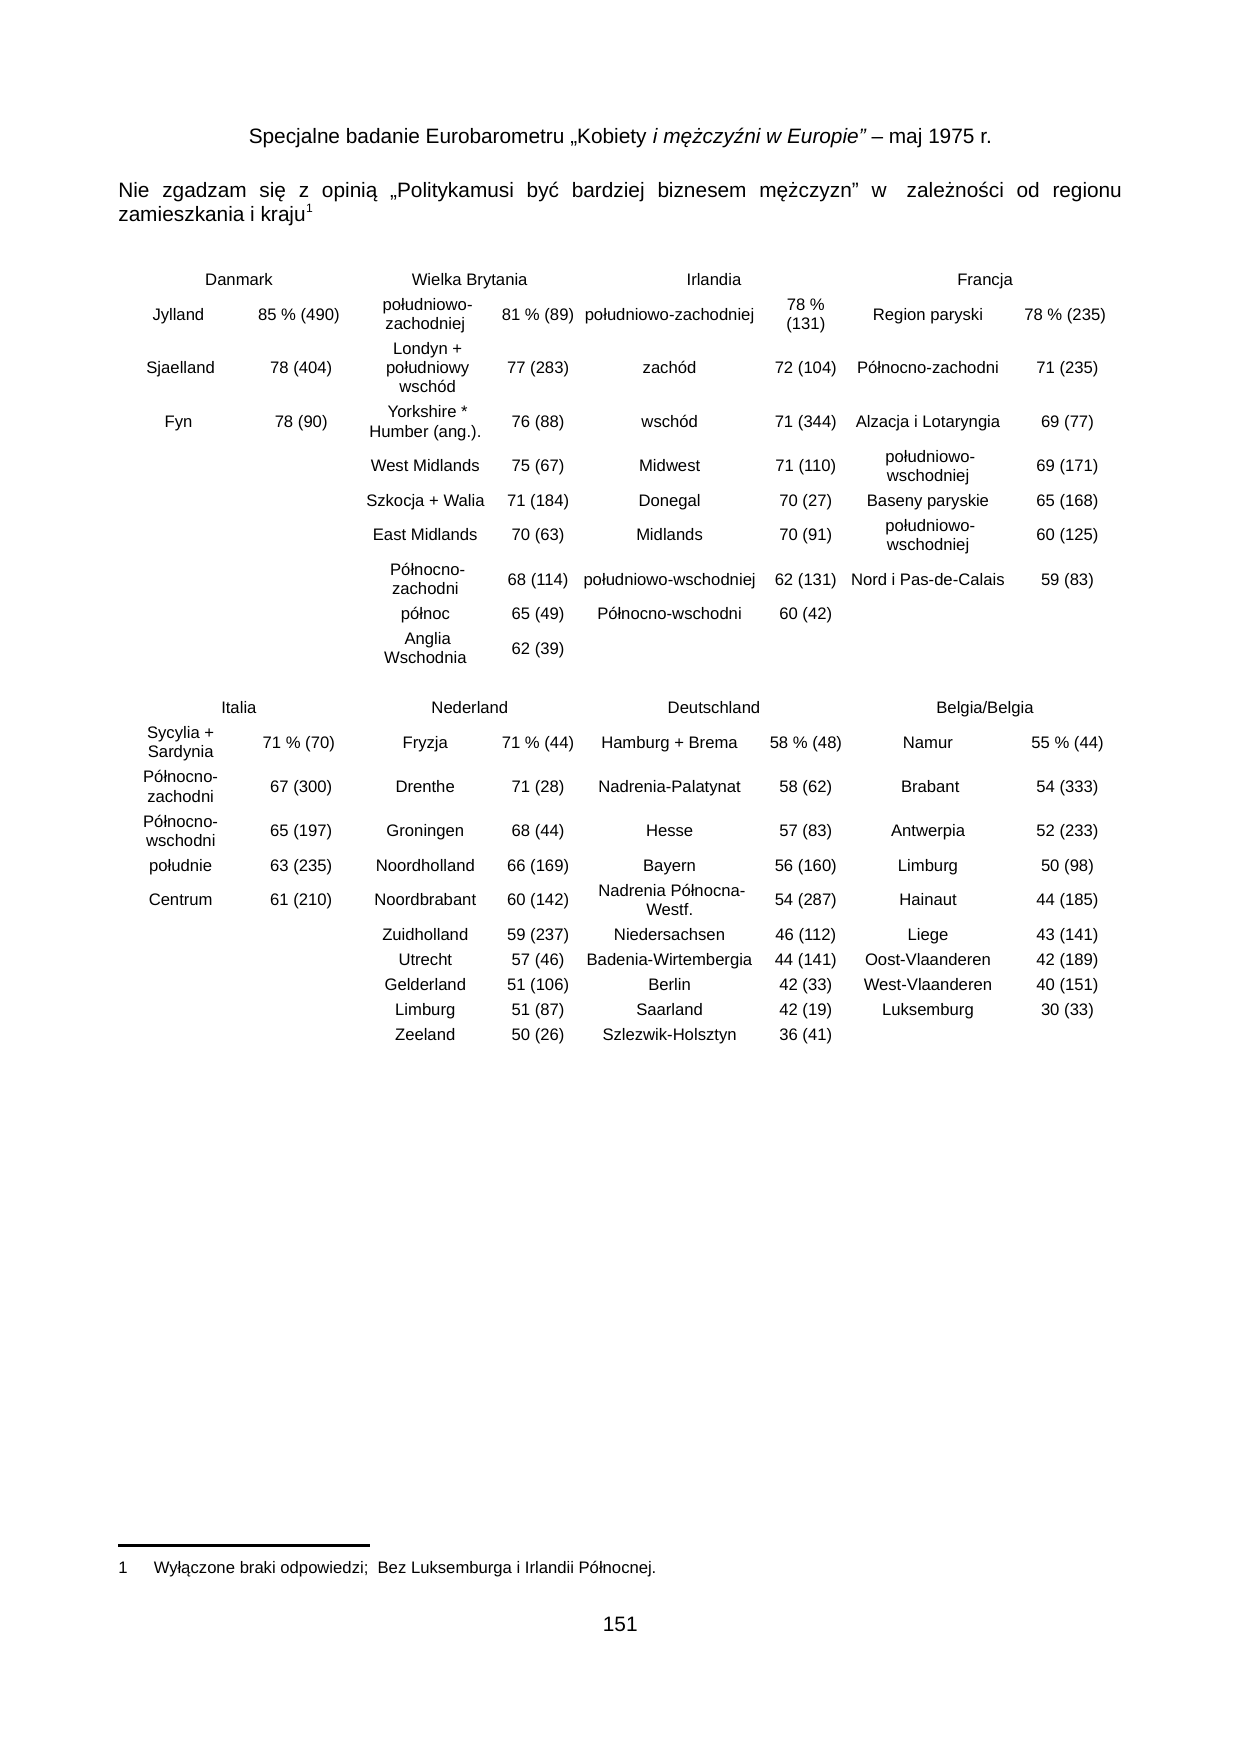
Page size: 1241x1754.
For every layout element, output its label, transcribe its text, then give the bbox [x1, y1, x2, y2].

table_cell południowo-wschodniej [848, 513, 1012, 557]
table_cell Region paryski [848, 292, 1012, 336]
table_cell 75 (67) [496, 444, 580, 488]
table_cell Brabant [848, 764, 1012, 808]
table_cell [118, 557, 243, 601]
table_cell północ [359, 601, 496, 626]
table_cell Saarland [580, 997, 763, 1022]
table_cell Midwest [580, 444, 763, 488]
table_cell 36 (41) [764, 1022, 848, 1047]
table_cell Noordbrabant [359, 878, 496, 922]
table_cell [243, 1022, 359, 1047]
table_cell [118, 444, 243, 488]
table_cell [1013, 626, 1122, 670]
table_cell 60 (125) [1013, 513, 1122, 557]
table_cell 51 (87) [496, 997, 580, 1022]
table_cell Nederland [359, 695, 580, 720]
table_cell 50 (26) [496, 1022, 580, 1047]
table_cell 60 (42) [764, 601, 848, 626]
table_cell Berlin [580, 972, 763, 997]
table_cell Luksemburg [848, 997, 1012, 1022]
table_cell Yorkshire * Humber (ang.). [359, 399, 496, 443]
table_cell Noordholland [359, 853, 496, 878]
table_cell 71 (235) [1013, 336, 1122, 399]
table_cell Bayern [580, 853, 763, 878]
table_cell 50 (98) [1013, 853, 1122, 878]
table_cell [243, 513, 359, 557]
table_cell zachód [580, 336, 763, 399]
table_cell Baseny paryskie [848, 488, 1012, 513]
table_cell 42 (33) [764, 972, 848, 997]
table_cell Centrum [118, 878, 243, 922]
table_cell [764, 670, 848, 695]
table_cell [764, 626, 848, 670]
table_cell Zeeland [359, 1022, 496, 1047]
table_cell Badenia-Wirtembergia [580, 947, 763, 972]
table_cell Gelderland [359, 972, 496, 997]
table_cell [243, 488, 359, 513]
table_cell [243, 922, 359, 947]
table_cell 55 % (44) [1013, 720, 1122, 764]
table_cell 51 (106) [496, 972, 580, 997]
table_cell 71 (28) [496, 764, 580, 808]
table_cell 59 (83) [1013, 557, 1122, 601]
table_cell Utrecht [359, 947, 496, 972]
table_cell [496, 670, 580, 695]
table_cell 71 (110) [764, 444, 848, 488]
table_header Wielka Brytania [359, 267, 580, 292]
table_cell [118, 1022, 243, 1047]
text Wyłączone braki odpowiedzi; Bez Luksemburga i Irlandii Północnej. [118, 1557, 1122, 1577]
table_cell [118, 488, 243, 513]
table_cell [848, 670, 1012, 695]
table_cell [118, 947, 243, 972]
text Nie zgadzam się z opinią „Politykamusi być bardziej biznesem mężczyzn” w zależności od regionu zamieszkania i kraju [118, 177, 1122, 225]
table_cell południowo-zachodniej [580, 292, 763, 336]
table_cell 62 (39) [496, 626, 580, 670]
table_cell południowo-wschodniej [580, 557, 763, 601]
table_cell Niedersachsen [580, 922, 763, 947]
table_cell Szkocja + Walia [359, 488, 496, 513]
table_cell 78 (404) [243, 336, 359, 399]
table_cell południe [118, 853, 243, 878]
table_cell [118, 972, 243, 997]
table_cell 71 % (70) [243, 720, 359, 764]
table_cell 65 (168) [1013, 488, 1122, 513]
table_cell 71 % (44) [496, 720, 580, 764]
table_cell 78 % (235) [1013, 292, 1122, 336]
table_cell [580, 670, 763, 695]
table_cell 63 (235) [243, 853, 359, 878]
table_cell 60 (142) [496, 878, 580, 922]
table_cell East Midlands [359, 513, 496, 557]
table_cell [118, 922, 243, 947]
table_cell 68 (44) [496, 809, 580, 853]
table_cell 70 (27) [764, 488, 848, 513]
table_cell Hainaut [848, 878, 1012, 922]
table_cell West Midlands [359, 444, 496, 488]
table_cell Anglia Wschodnia [359, 626, 496, 670]
table_cell 30 (33) [1013, 997, 1122, 1022]
table_cell 42 (19) [764, 997, 848, 1022]
table_cell Północno-wschodni [580, 601, 763, 626]
table_cell 65 (197) [243, 809, 359, 853]
table_cell Londyn + południowy wschód [359, 336, 496, 399]
table_cell Liege [848, 922, 1012, 947]
table_cell Północno-zachodni [118, 764, 243, 808]
table_cell Deutschland [580, 695, 848, 720]
table_cell 44 (141) [764, 947, 848, 972]
table_cell [243, 626, 359, 670]
table_cell [243, 670, 359, 695]
table_cell Donegal [580, 488, 763, 513]
table_header Francja [848, 267, 1122, 292]
table_cell Fryzja [359, 720, 496, 764]
table_cell Sjaelland [118, 336, 243, 399]
table_cell 70 (91) [764, 513, 848, 557]
table_cell 70 (63) [496, 513, 580, 557]
table_cell 76 (88) [496, 399, 580, 443]
table_cell 85 % (490) [243, 292, 359, 336]
table_cell 81 % (89) [496, 292, 580, 336]
table_cell 67 (300) [243, 764, 359, 808]
table_cell południowo-wschodniej [848, 444, 1012, 488]
table_cell [243, 601, 359, 626]
table_cell [118, 601, 243, 626]
table_cell [848, 626, 1012, 670]
table_cell 52 (233) [1013, 809, 1122, 853]
table_cell 66 (169) [496, 853, 580, 878]
table_cell 65 (49) [496, 601, 580, 626]
table_cell [243, 947, 359, 972]
table_cell Północno-wschodni [118, 809, 243, 853]
table_cell 56 (160) [764, 853, 848, 878]
table_cell Midlands [580, 513, 763, 557]
table_cell Limburg [359, 997, 496, 1022]
table_cell 58 (62) [764, 764, 848, 808]
table_cell [118, 513, 243, 557]
table_cell [580, 626, 763, 670]
table_cell 71 (344) [764, 399, 848, 443]
table_cell [359, 670, 496, 695]
table_cell Zuidholland [359, 922, 496, 947]
table_cell Alzacja i Lotaryngia [848, 399, 1012, 443]
table_cell [243, 972, 359, 997]
table_cell Szlezwik-Holsztyn [580, 1022, 763, 1047]
table_cell Hesse [580, 809, 763, 853]
table_cell 44 (185) [1013, 878, 1122, 922]
table_cell Italia [118, 695, 359, 720]
table_cell Fyn [118, 399, 243, 443]
table_cell 77 (283) [496, 336, 580, 399]
table_cell południowo-zachodniej [359, 292, 496, 336]
table_cell Nadrenia-Palatynat [580, 764, 763, 808]
table_cell [848, 601, 1012, 626]
table_cell Północno-zachodni [848, 336, 1012, 399]
table_cell Belgia/Belgia [848, 695, 1122, 720]
table_cell 72 (104) [764, 336, 848, 399]
table_cell 69 (77) [1013, 399, 1122, 443]
table_cell West-Vlaanderen [848, 972, 1012, 997]
table_cell 61 (210) [243, 878, 359, 922]
table_cell [1013, 670, 1122, 695]
table_cell [243, 557, 359, 601]
table_cell 57 (46) [496, 947, 580, 972]
table_cell 54 (333) [1013, 764, 1122, 808]
table_cell wschód [580, 399, 763, 443]
table_cell Jylland [118, 292, 243, 336]
table_cell 43 (141) [1013, 922, 1122, 947]
table_cell 54 (287) [764, 878, 848, 922]
table_cell Groningen [359, 809, 496, 853]
table_cell 68 (114) [496, 557, 580, 601]
table_header Irlandia [580, 267, 848, 292]
table_cell 58 % (48) [764, 720, 848, 764]
table_cell Nadrenia Północna-Westf. [580, 878, 763, 922]
table_cell 40 (151) [1013, 972, 1122, 997]
table_cell Antwerpia [848, 809, 1012, 853]
table_cell [118, 670, 243, 695]
table_cell Drenthe [359, 764, 496, 808]
table_cell Namur [848, 720, 1012, 764]
table_cell Limburg [848, 853, 1012, 878]
table_cell [243, 444, 359, 488]
table_cell Hamburg + Brema [580, 720, 763, 764]
table_cell Sycylia + Sardynia [118, 720, 243, 764]
table_cell 59 (237) [496, 922, 580, 947]
table_cell Oost-Vlaanderen [848, 947, 1012, 972]
table_cell [118, 997, 243, 1022]
table_cell [848, 1022, 1012, 1047]
table_cell 78 % (131) [764, 292, 848, 336]
table_cell 78 (90) [243, 399, 359, 443]
table_cell 62 (131) [764, 557, 848, 601]
table_cell 57 (83) [764, 809, 848, 853]
table_cell Północno-zachodni [359, 557, 496, 601]
table_cell [1013, 1022, 1122, 1047]
table_cell [243, 997, 359, 1022]
table_cell 69 (171) [1013, 444, 1122, 488]
table_header Danmark [118, 267, 359, 292]
table_cell [1013, 601, 1122, 626]
table_cell [118, 626, 243, 670]
table_cell 42 (189) [1013, 947, 1122, 972]
table_cell 46 (112) [764, 922, 848, 947]
table_cell Nord i Pas-de-Calais [848, 557, 1012, 601]
table_cell 71 (184) [496, 488, 580, 513]
